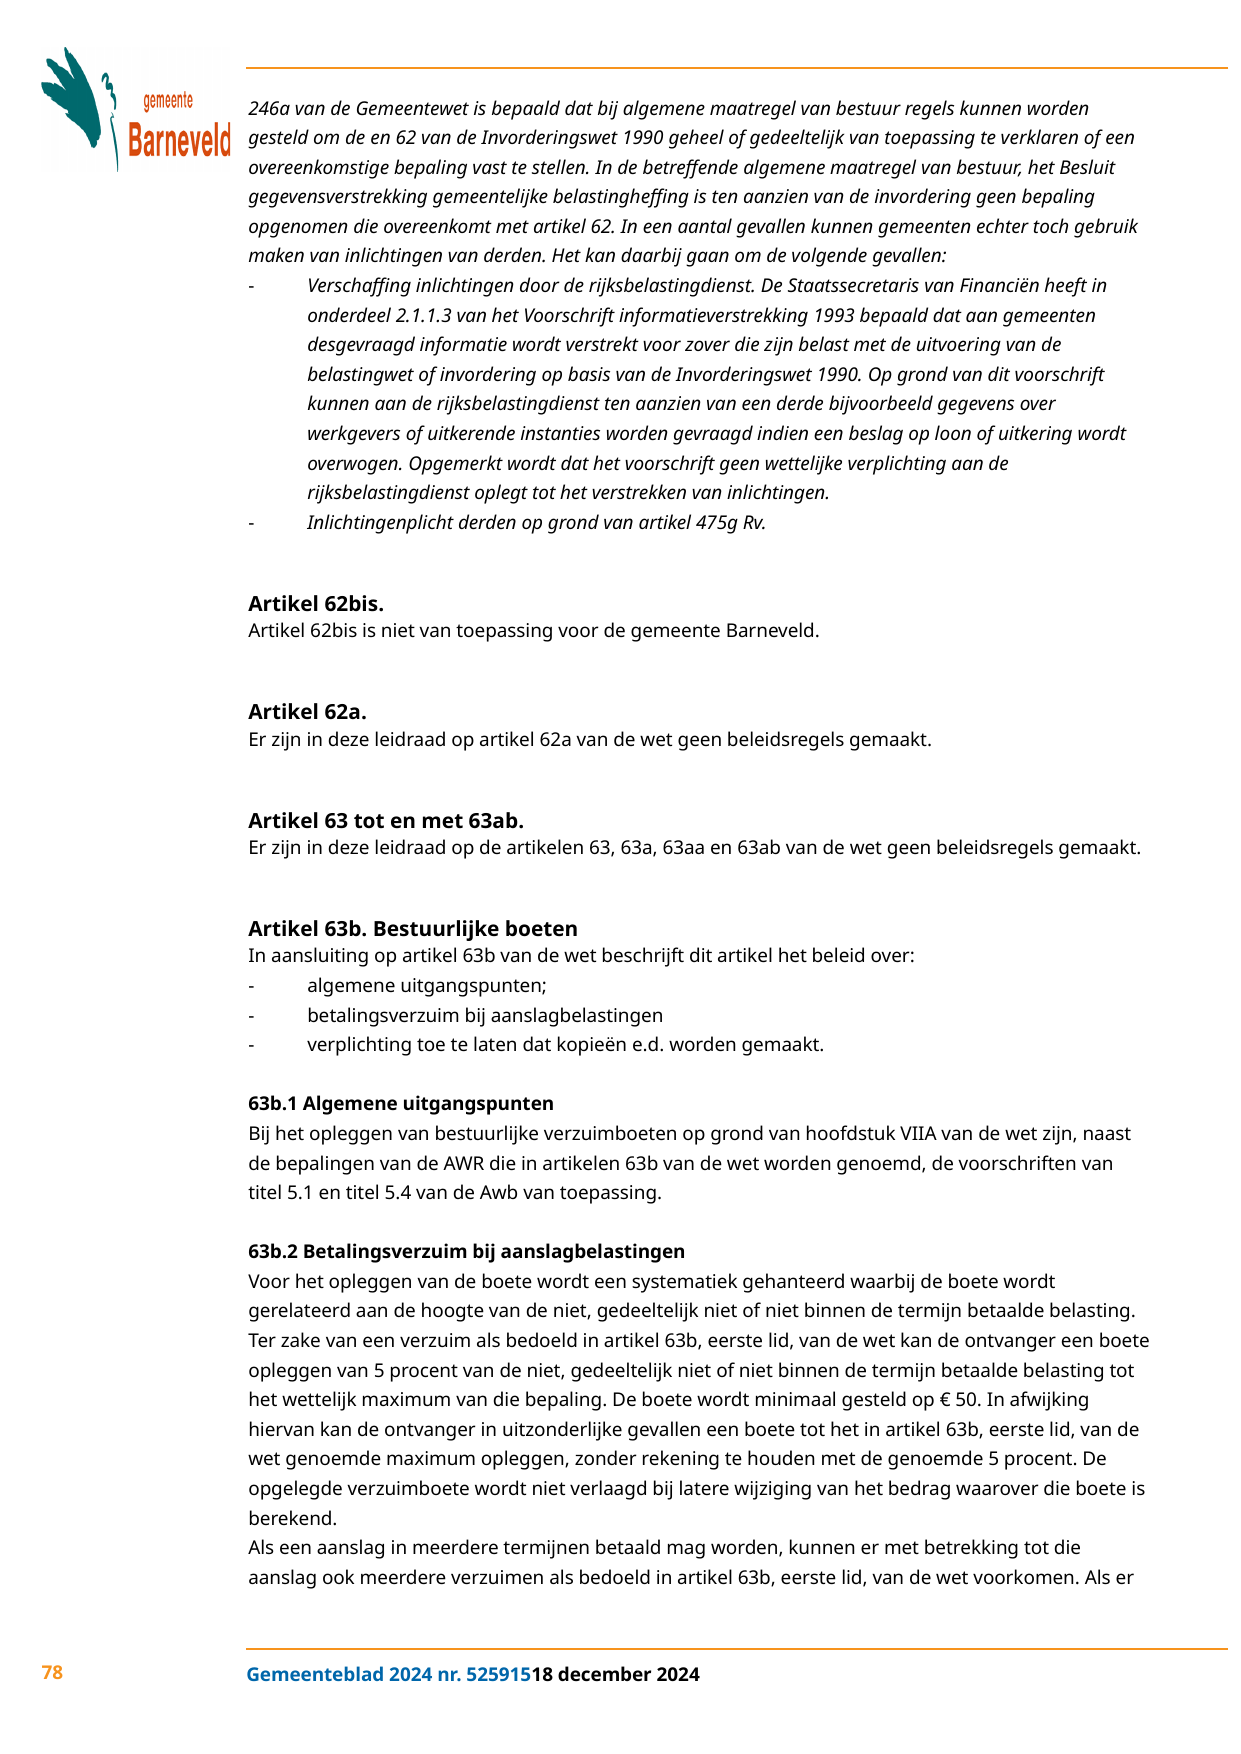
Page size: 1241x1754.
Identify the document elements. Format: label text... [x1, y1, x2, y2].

list betalingsverzuim bij aanslagbelastingen [248, 1002, 1152, 1028]
text 63b.2 Betalingsverzuim bij aanslagbelastingen [248, 1238, 1152, 1264]
text 63b.1 Algemene uitgangspunten [248, 1091, 1152, 1116]
text Er zijn in deze leidraad op de artikelen 63, 63a, 63aa en 63ab van de wet geen beleidsregels gemaakt. [248, 834, 1152, 860]
list algemene uitgangspunten; [248, 972, 1152, 998]
text 246a van de Gemeentewet is bepaald dat bij algemene maatregel van bestuur regels kunnen worden gesteld om de en 62 van de Invorderingswet 1990 geheel of gedeeltelijk van toepassing te verklaren of een overeenkomstige bepaling vast te stellen. In de betreffende algemene maatregel van bestuur, het Besluit gegevensverstrekking gemeentelijke belastingheffing is ten aanzien van de invordering geen bepaling opgenomen die overeenkomt met artikel 62. In een aantal gevallen kunnen gemeenten echter toch gebruik maken van inlichtingen van derden. Het kan daarbij gaan om de volgende gevallen: [248, 95, 1152, 268]
text Bij het opleggen van bestuurlijke verzuimboeten op grond van hoofdstuk VIIA van de wet zijn, naast de bepalingen van de AWR die in artikelen 63b van de wet worden genoemd, de voorschriften van titel 5.1 en titel 5.4 van de Awb van toepassing. [248, 1120, 1152, 1205]
text In aansluiting op artikel 63b van de wet beschrijft dit artikel het beleid over: [248, 943, 1152, 968]
text Artikel 63b. Bestuurlijke boeten [248, 914, 1152, 943]
text Er zijn in deze leidraad op artikel 62a van de wet geen beleidsregels gemaakt. [248, 726, 1152, 752]
text Voor het opleggen van de boete wordt een systematiek gehanteerd waarbij de boete wordt gerelateerd aan de hoogte van de niet, gedeeltelijk niet of niet binnen de termijn betaalde belasting. [248, 1268, 1152, 1323]
text Artikel 62bis is niet van toepassing voor de gemeente Barneveld. [248, 617, 1152, 643]
text Als een aanslag in meerdere termijnen betaald mag worden, kunnen er met betrekking tot die aanslag ook meerdere verzuimen als bedoeld in artikel 63b, eerste lid, van de wet voorkomen. Als er [248, 1534, 1152, 1590]
text Artikel 62a. [248, 697, 1152, 726]
text Ter zake van een verzuim als bedoeld in artikel 63b, eerste lid, van de wet kan de ontvanger een boete opleggen van 5 procent van de niet, gedeeltelijk niet of niet binnen de termijn betaalde belasting tot het wettelijk maximum van die bepaling. De boete wordt minimaal gesteld op € 50. In afwijking hiervan kan de ontvanger in uitzonderlijke gevallen een boete tot het in artikel 63b, eerste lid, van de wet genoemde maximum opleggen, zonder rekening te houden met de genoemde 5 procent. De opgelegde verzuimboete wordt niet verlaagd bij latere wijziging van het bedrag waarover die boete is berekend. [248, 1327, 1152, 1531]
list Verschaffing inlichtingen door de rijksbelastingdienst. De Staatssecretaris van Financiën heeft in onderdeel 2.1.1.3 van het Voorschrift informatieverstrekking 1993 bepaald dat aan gemeenten desgevraagd informatie wordt verstrekt voor zover die zijn belast met de uitvoering van de belastingwet of invordering op basis van de Invorderingswet 1990. Op grond van dit voorschrift kunnen aan de rijksbelastingdienst ten aanzien van een derde bijvoorbeeld gegevens over werkgevers of uitkerende instanties worden gevraagd indien een beslag op loon of uitkering wordt overwogen. Opgemerkt wordt dat het voorschrift geen wettelijke verplichting aan de rijksbelastingdienst oplegt tot het verstrekken van inlichtingen. [248, 272, 1152, 505]
list Inlichtingenplicht derden op grond van artikel 475g Rv. [248, 509, 1152, 535]
list verplichting toe te laten dat kopieën e.d. worden gemaakt. [248, 1031, 1152, 1057]
text Artikel 62bis. [248, 589, 1152, 617]
text Artikel 63 tot en met 63ab. [248, 806, 1152, 834]
picture [41, 47, 231, 172]
